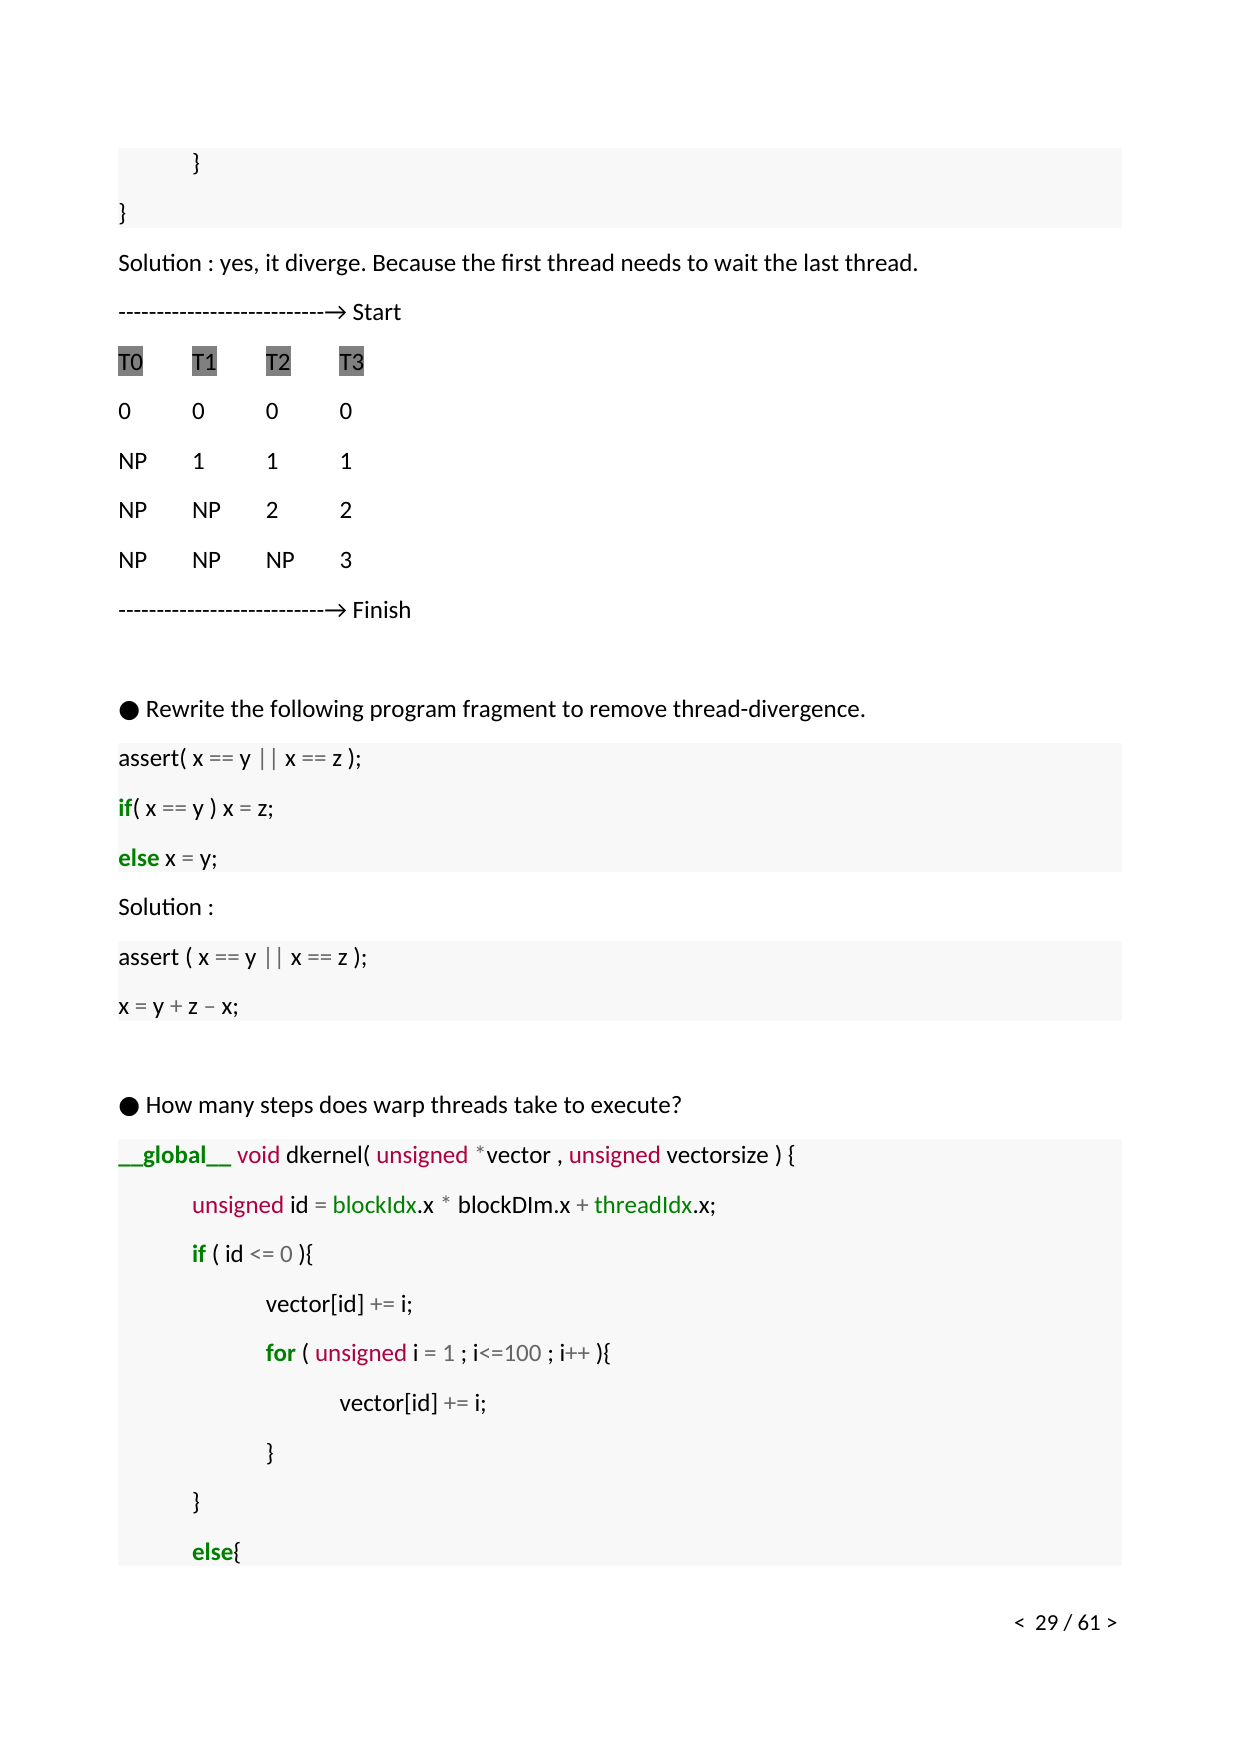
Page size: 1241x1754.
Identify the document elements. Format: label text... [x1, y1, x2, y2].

text assert( x == y || x == z ); [118, 743, 1122, 773]
text NP 1 1 1 [118, 445, 1122, 476]
text assert ( x == y || x == z ); [118, 941, 1122, 971]
text __global__ void dkernel( unsigned *vector , unsigned vectorsize ) { [118, 1139, 1122, 1170]
text Solution : [118, 891, 1122, 922]
text ---------------------------→ Finish [118, 594, 1122, 624]
text 0 0 0 0 [118, 396, 1122, 426]
text else{ [118, 1536, 1122, 1566]
text } [118, 1486, 1122, 1517]
text } [118, 1437, 1122, 1467]
text ● Rewrite the following program fragment to remove thread-divergence. [118, 693, 1122, 723]
text if( x == y ) x = z; [118, 792, 1122, 823]
text } [118, 148, 1122, 178]
text } [118, 197, 1122, 228]
text NP NP NP 3 [118, 544, 1122, 575]
text ● How many steps does warp threads take to execute? [118, 1090, 1122, 1120]
text for ( unsigned i = 1 ; i<=100 ; i++ ){ [118, 1338, 1122, 1368]
text x = y + z – x; [118, 991, 1122, 1021]
text NP NP 2 2 [118, 495, 1122, 525]
text Solution : yes, it diverge. Because the first thread needs to wait the last thread. [118, 247, 1122, 277]
text ---------------------------→ Start [118, 296, 1122, 327]
text vector[id] += i; [118, 1288, 1122, 1318]
text else x = y; [118, 842, 1122, 872]
text T0 T1 T2 T3 [118, 346, 1122, 376]
text if ( id <= 0 ){ [118, 1238, 1122, 1269]
text vector[id] += i; [118, 1387, 1122, 1418]
text unsigned id = blockIdx.x * blockDIm.x + threadIdx.x; [118, 1189, 1122, 1219]
